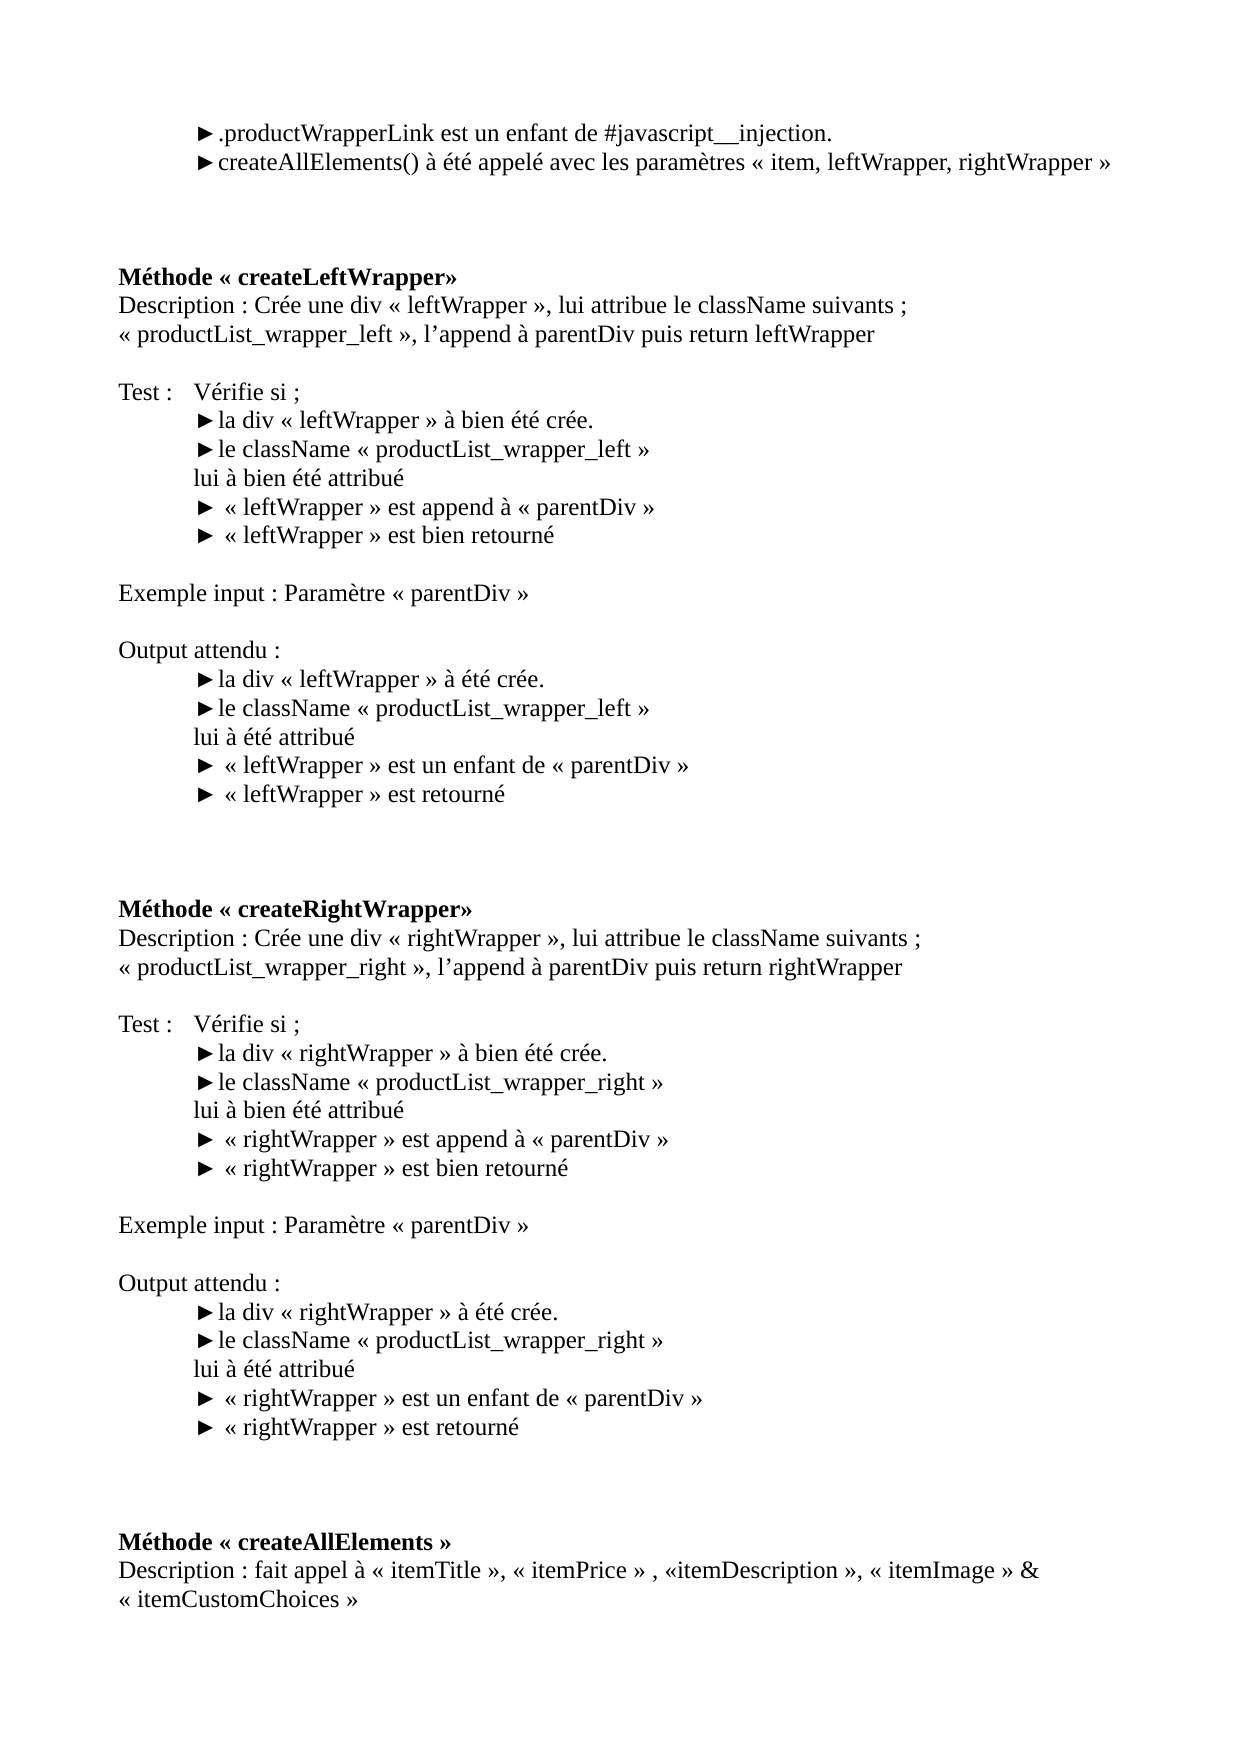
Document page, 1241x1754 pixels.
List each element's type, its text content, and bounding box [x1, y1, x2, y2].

text Description : Crée une div « leftWrapper », lui attribue le className suivants ; « productList_wrapper_left », l’append à parentDiv puis return leftWrapper [118, 291, 1122, 348]
text Test : Vérifie si ; ►la div « rightWrapper » à bien été crée. ►le className « productList_wrapper_right » lui à bien été attribué ► « rightWrapper » est append à « parentDiv » ► « rightWrapper » est bien retourné Exemple input : Paramètre « parentDiv » [118, 981, 1122, 1239]
text Méthode « createLeftWrapper» [118, 233, 1122, 291]
text Méthode « createAllElements » [118, 1527, 1122, 1556]
text Description : fait appel à « itemTitle », « itemPrice » , «itemDescription », « itemImage » & « itemCustomChoices » [118, 1556, 1122, 1613]
text Description : Crée une div « rightWrapper », lui attribue le className suivants ; « productList_wrapper_right », l’append à parentDiv puis return rightWrapper [118, 923, 1122, 981]
text Output attendu : ►la div « rightWrapper » à été crée. ►le className « productList_wrapper_right » lui à été attribué ► « rightWrapper » est un enfant de « parentDiv » ► « rightWrapper » est retourné [118, 1268, 1122, 1441]
text Test : Vérifie si ; ►la div « leftWrapper » à bien été crée. ►le className « productList_wrapper_left » lui à bien été attribué ► « leftWrapper » est append à « parentDiv » ► « leftWrapper » est bien retourné Exemple input : Paramètre « parentDiv » [118, 348, 1122, 607]
text ►.productWrapperLink est un enfant de #javascript__injection. ►createAllElements() à été appelé avec les paramètres « item, leftWrapper, rightWrapper » [118, 118, 1122, 204]
text Output attendu : ►la div « leftWrapper » à été crée. ►le className « productList_wrapper_left » lui à été attribué ► « leftWrapper » est un enfant de « parentDiv » ► « leftWrapper » est retourné [118, 636, 1122, 808]
text Méthode « createRightWrapper» [118, 894, 1122, 923]
